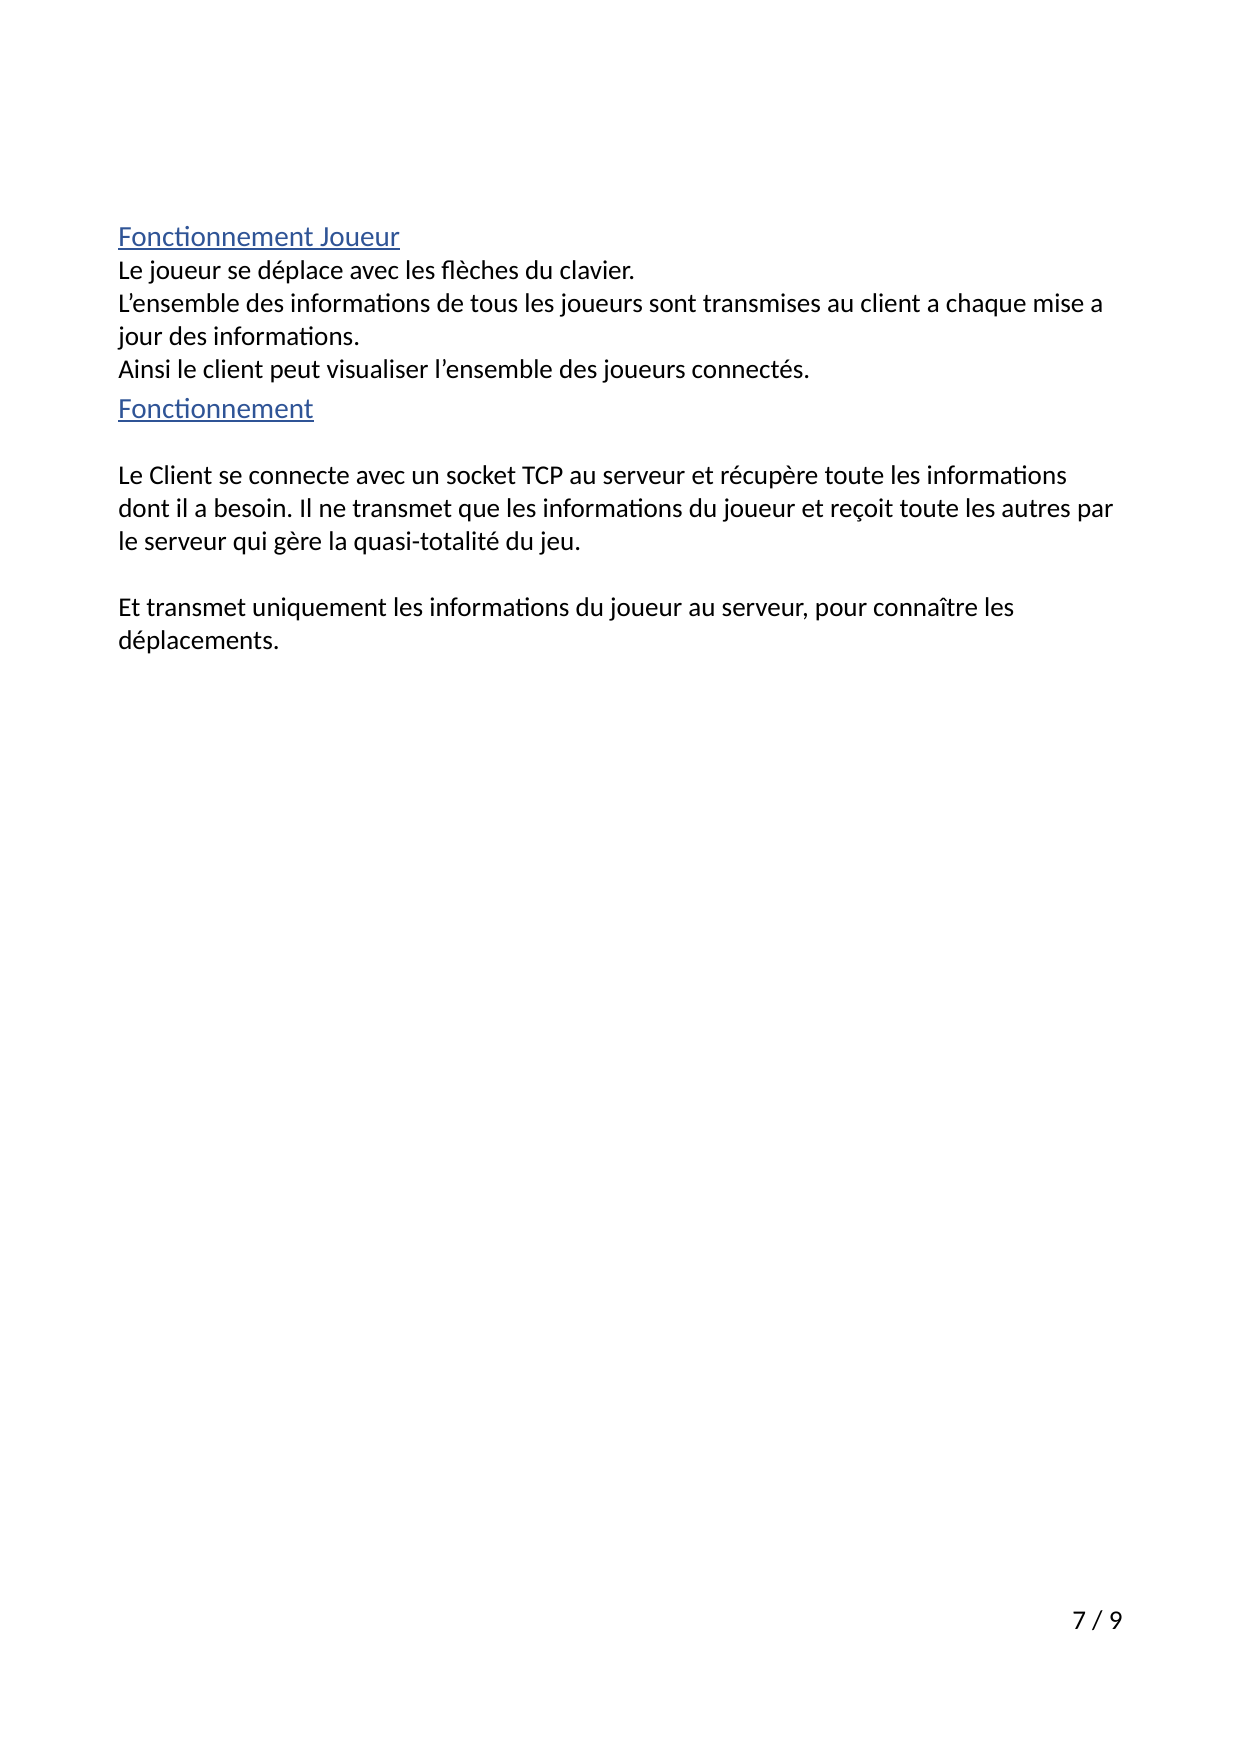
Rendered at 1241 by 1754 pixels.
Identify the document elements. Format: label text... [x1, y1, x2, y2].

text Le Client se connecte avec un socket TCP au serveur et récupère toute les informations dont il a besoin. Il ne transmet que les informations du joueur et reçoit toute les autres par le serveur qui gère la quasi-totalité du jeu. [118, 458, 1122, 557]
subtitle Fonctionnement Joueur [118, 218, 1122, 253]
text Et transmet uniquement les informations du joueur au serveur, pour connaître les déplacements. [118, 590, 1122, 656]
text Ainsi le client peut visualiser l’ensemble des joueurs connectés. [118, 352, 1122, 386]
text L’ensemble des informations de tous les joueurs sont transmises au client a chaque mise a jour des informations. [118, 286, 1122, 352]
text Le joueur se déplace avec les flèches du clavier. [118, 253, 1122, 286]
subtitle Fonctionnement [118, 390, 1122, 425]
